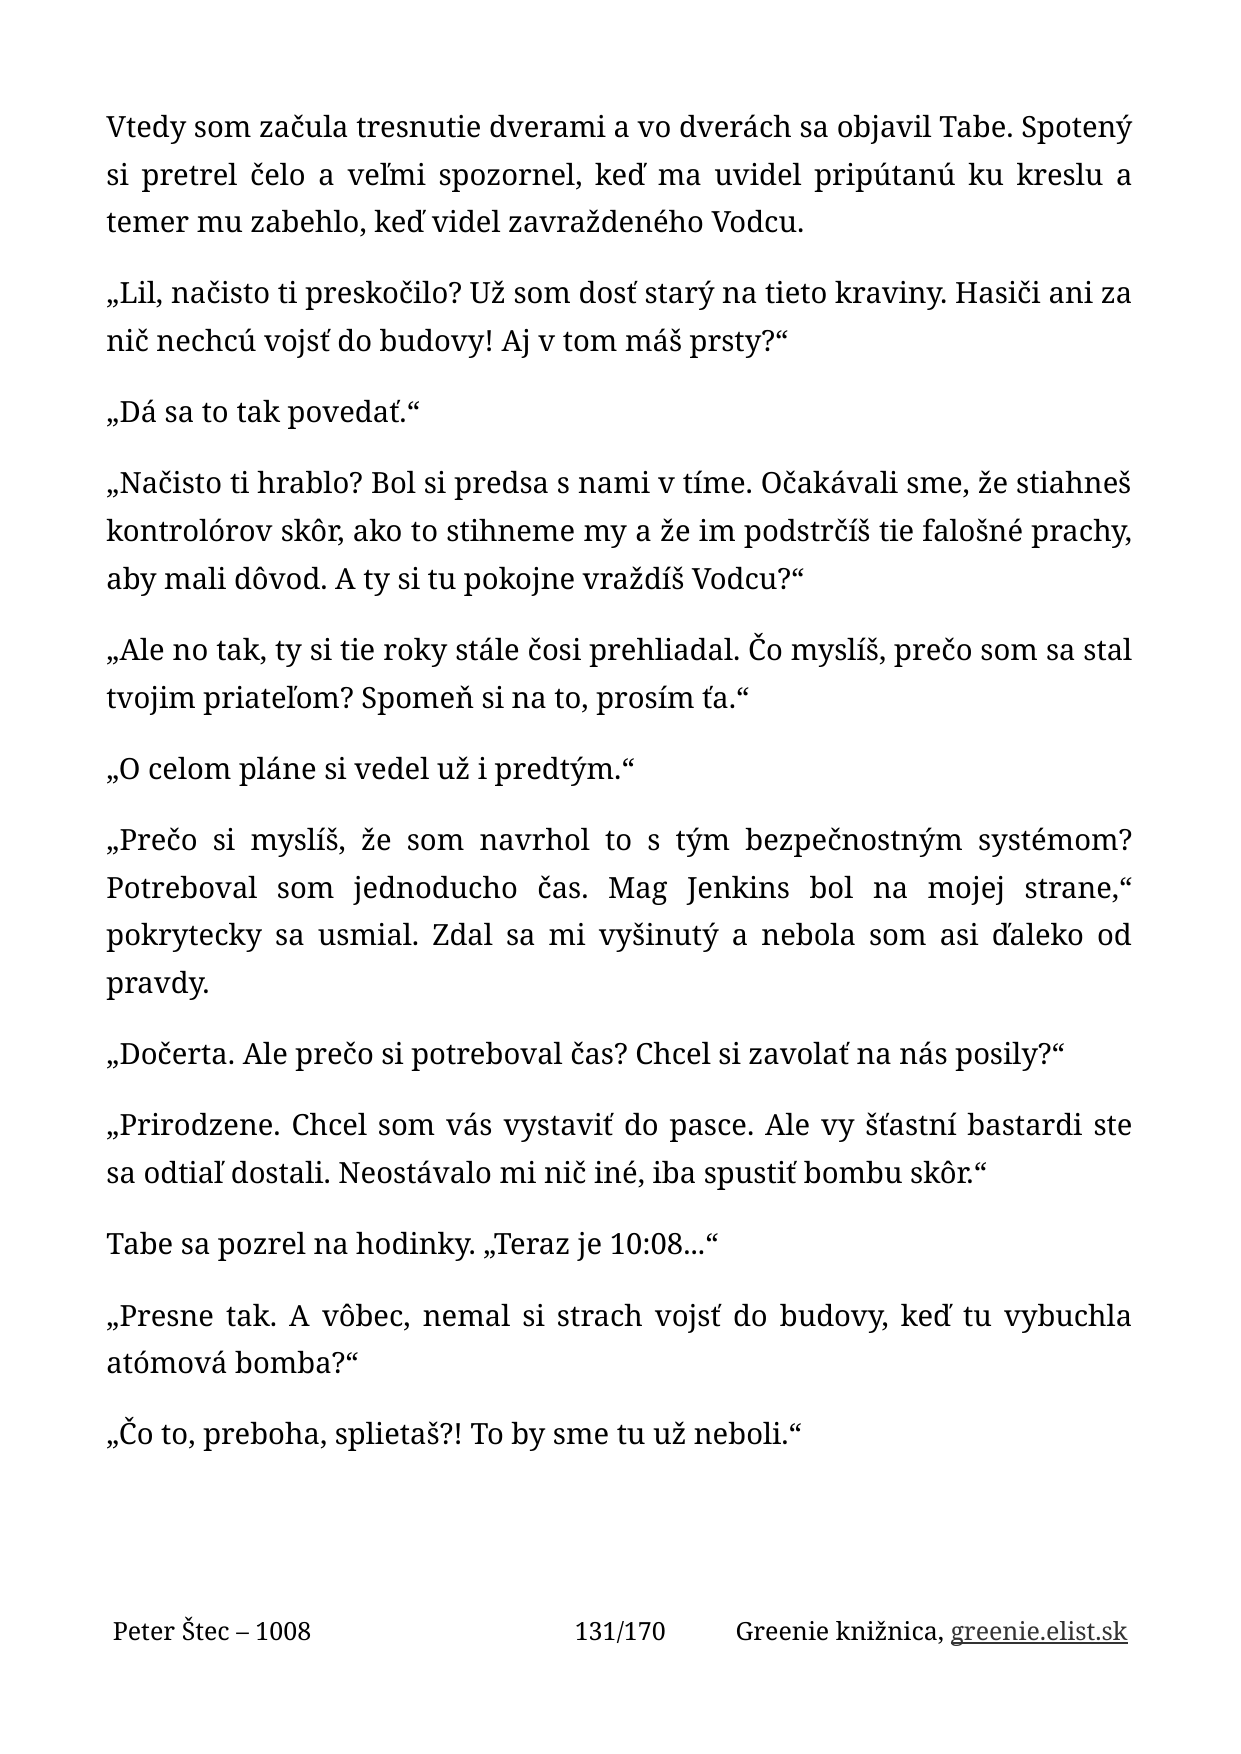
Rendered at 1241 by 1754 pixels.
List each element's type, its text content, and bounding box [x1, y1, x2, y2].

text „Dá sa to tak povedať.“ [106, 392, 1134, 431]
text „Prirodzene. Chcel som vás vystaviť do pasce. Ale vy šťastní bastardi ste sa odtiaľ dostali. Neostávalo mi nič iné, iba spustiť bombu skôr.“ [106, 1105, 1134, 1192]
text „Čo to, preboha, splietaš?! To by sme tu už neboli.“ [106, 1414, 1134, 1453]
text „Dočerta. Ale prečo si potreboval čas? Chcel si zavolať na nás posily?“ [106, 1033, 1134, 1073]
text Vtedy som začula tresnutie dverami a vo dverách sa objavil Tabe. Spotený si pretrel čelo a veľmi spozornel, keď ma uvidel pripútanú ku kreslu a temer mu zabehlo, keď videl zavraždeného Vodcu. [106, 106, 1134, 241]
text „Lil, načisto ti preskočilo? Už som dosť starý na tieto kraviny. Hasiči ani za nič nechcú vojsť do budovy! Aj v tom máš prsty?“ [106, 273, 1134, 360]
text „Načisto ti hrablo? Bol si predsa s nami v tíme. Očakávali sme, že stiahneš kontrolórov skôr, ako to stihneme my a že im podstrčíš tie falošné prachy, aby mali dôvod. A ty si tu pokojne vraždíš Vodcu?“ [106, 463, 1134, 598]
text „Ale no tak, ty si tie roky stále čosi prehliadal. Čo myslíš, prečo som sa stal tvojim priateľom? Spomeň si na to, prosím ťa.“ [106, 629, 1134, 717]
text „Presne tak. A vôbec, nemal si strach vojsť do budovy, keď tu vybuchla atómová bomba?“ [106, 1295, 1134, 1382]
text Tabe sa pozrel na hodinky. „Teraz je 10:08...“ [106, 1223, 1134, 1263]
text „Prečo si myslíš, že som navrhol to s tým bezpečnostným systémom? Potreboval som jednoducho čas. Mag Jenkins bol na mojej strane,“ pokrytecky sa usmial. Zdal sa mi vyšinutý a nebola som asi ďaleko od pravdy. [106, 819, 1134, 1002]
text „O celom pláne si vedel už i predtým.“ [106, 748, 1134, 788]
